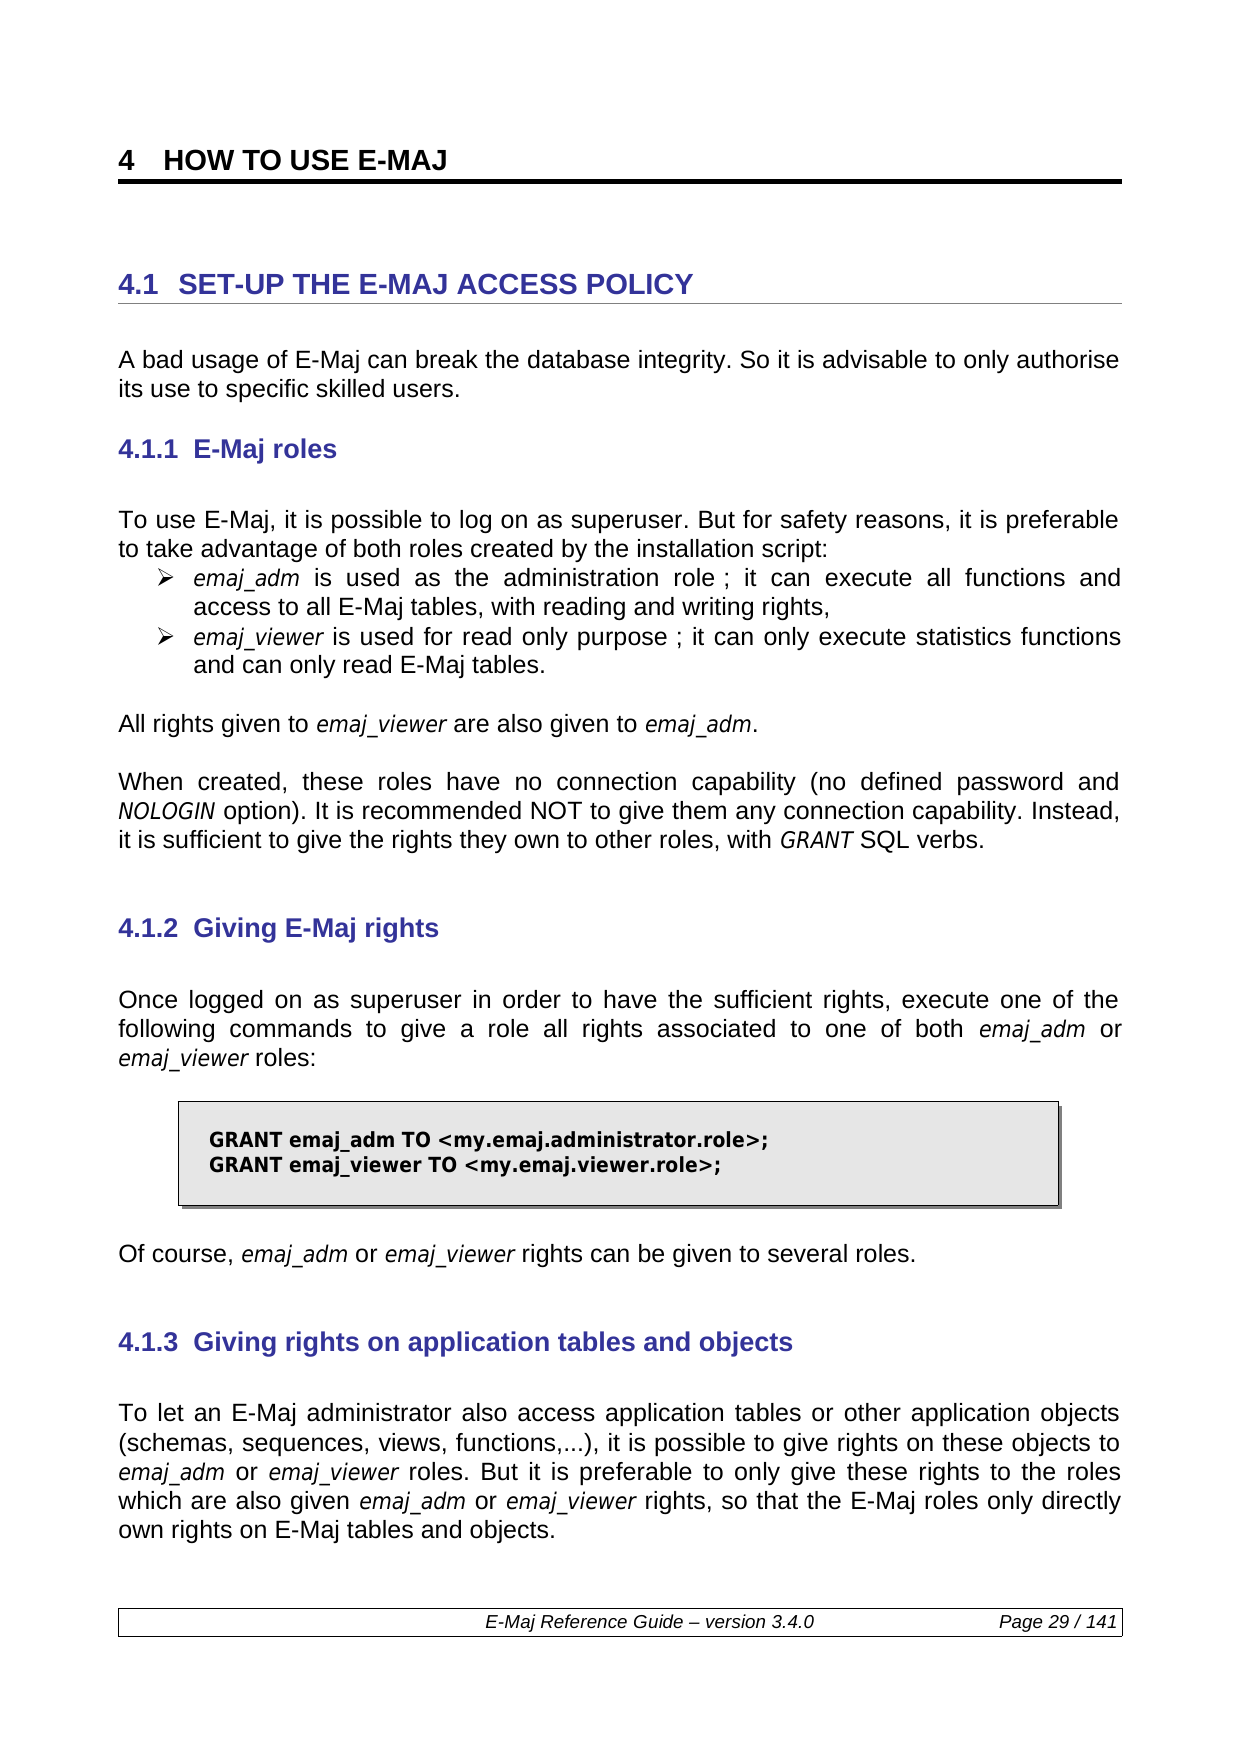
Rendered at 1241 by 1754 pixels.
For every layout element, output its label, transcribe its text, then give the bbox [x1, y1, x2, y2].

text A bad usage of E-Maj can break the database integrity. So it is advisable to only authorise its use to specific skilled users. [118, 345, 1122, 403]
subtitle Giving E-Maj rights [118, 912, 1122, 943]
text GRANT emaj_viewer TO <my.emaj.viewer.role>; [179, 1150, 1058, 1174]
text When created, these roles have no connection capability (no defined password and NOLOGIN option). It is recommended NOT to give them any connection capability. Instead, it is sufficient to give the rights they own to other roles, with GRANT SQL verbs. [118, 767, 1122, 854]
subtitle Set-up the E-Maj access policy [118, 267, 1122, 303]
text To let an E-Maj administrator also access application tables or other application objects (schemas, sequences, views, functions,...), it is possible to give rights on these objects to emaj_adm or emaj_viewer roles. But it is preferable to only give these rights to the roles which are also given emaj_adm or emaj_viewer rights, so that the E-Maj roles only directly own rights on E-Maj tables and objects. [118, 1398, 1122, 1544]
subtitle Giving rights on application tables and objects [118, 1326, 1122, 1357]
subtitle E-Maj roles [118, 432, 1122, 463]
text GRANT emaj_adm TO <my.emaj.administrator.role>; [179, 1125, 1058, 1150]
subtitle How to use E-Maj [118, 143, 1122, 179]
text Once logged on as superuser in order to have the sufficient rights, execute one of the following commands to give a role all rights associated to one of both emaj_adm or emaj_viewer roles: [118, 984, 1122, 1072]
text To use E-Maj, it is possible to log on as superuser. But for safety reasons, it is preferable to take advantage of both roles created by the installation script: [118, 505, 1122, 563]
list emaj_viewer is used for read only purpose ; it can only execute statistics functions and can only read E-Maj tables. [156, 621, 1122, 679]
text Of course, emaj_adm or emaj_viewer rights can be given to several roles. [118, 1238, 1122, 1268]
list emaj_adm is used as the administration role ; it can execute all functions and access to all E-Maj tables, with reading and writing rights, [156, 563, 1122, 621]
text All rights given to emaj_viewer are also given to emaj_adm. [118, 708, 1122, 738]
